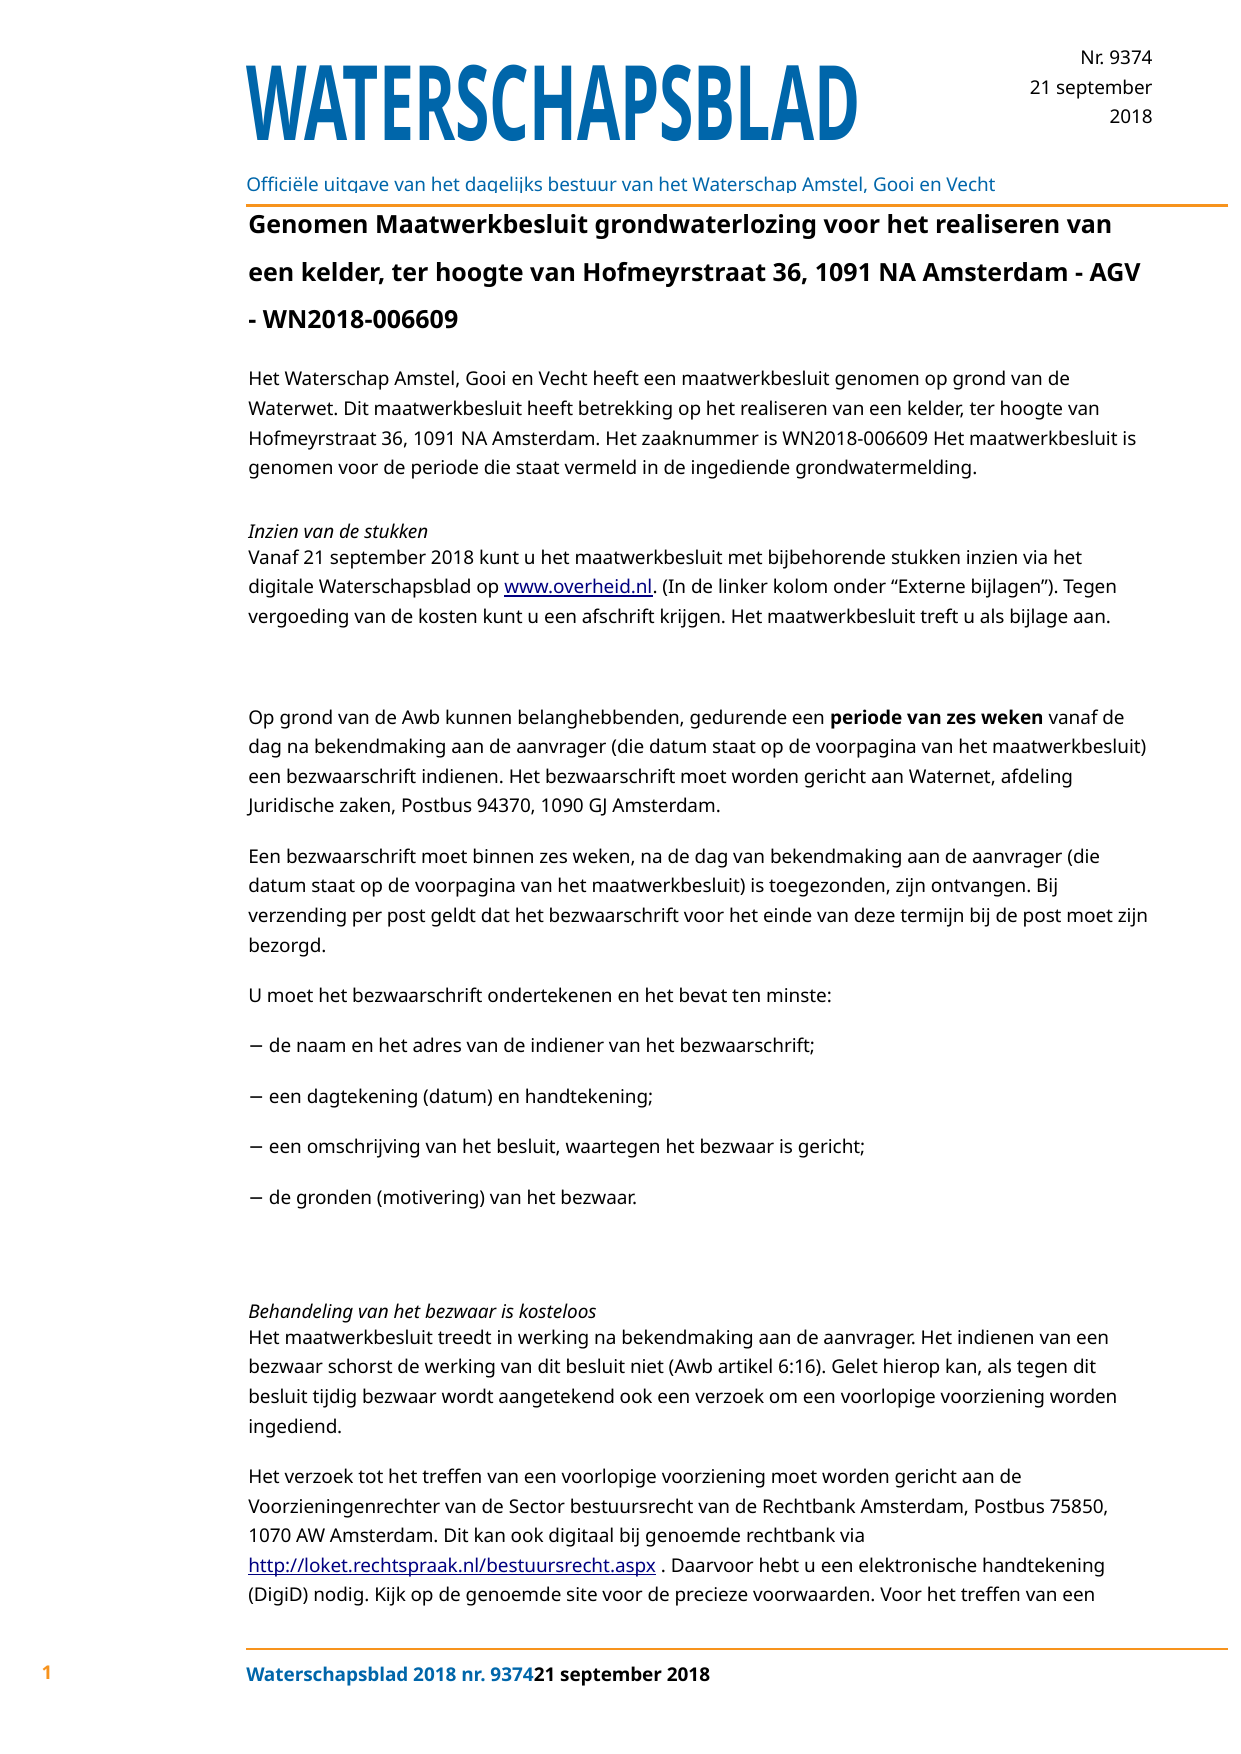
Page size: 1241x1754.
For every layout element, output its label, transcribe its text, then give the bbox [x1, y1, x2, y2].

text U moet het bezwaarschrift ondertekenen en het bevat ten minste: [248, 982, 1152, 1008]
text Het verzoek tot het treffen van een voorlopige voorziening moet worden gericht aan de Voorzieningenrechter van de Sector bestuursrecht van de Rechtbank Amsterdam, Postbus 75850, 1070 AW Amsterdam. Dit kan ook digitaal bij genoemde rechtbank via http://loket.rechtspraak.nl/bestuursrecht.aspx . Daarvoor hebt u een elektronische handtekening (DigiD) nodig. Kijk op de genoemde site voor de precieze voorwaarden. Voor het treffen van een [248, 1463, 1152, 1607]
text Genomen Maatwerkbesluit grondwaterlozing voor het realiseren van een kelder, ter hoogte van Hofmeyrstraat 36, 1091 NA Amsterdam - AGV - WN2018-006609 [248, 207, 1152, 336]
text − de gronden (motivering) van het bezwaar. [248, 1184, 1152, 1210]
text Het maatwerkbesluit treedt in werking na bekendmaking aan de aanvrager. Het indienen van een bezwaar schorst de werking van dit besluit niet (Awb artikel 6:16). Gelet hierop kan, als tegen dit besluit tijdig bezwaar wordt aangetekend ook een verzoek om een voorlopige voorziening worden ingediend. [248, 1324, 1152, 1438]
text Op grond van de Awb kunnen belanghebbenden, gedurende een periode van zes weken vanaf de dag na bekendmaking aan de aanvrager (die datum staat op de voorpagina van het maatwerkbesluit) een bezwaarschrift indienen. Het bezwaarschrift moet worden gericht aan Waternet, afdeling Juridische zaken, Postbus 94370, 1090 GJ Amsterdam. [248, 704, 1152, 818]
text Het Waterschap Amstel, Gooi en Vecht heeft een maatwerkbesluit genomen op grond van de Waterwet. Dit maatwerkbesluit heeft betrekking op het realiseren van een kelder, ter hoogte van Hofmeyrstraat 36, 1091 NA Amsterdam. Het zaaknummer is WN2018-006609 Het maatwerkbesluit is genomen voor de periode die staat vermeld in de ingediende grondwatermelding. [248, 366, 1152, 480]
text − een omschrijving van het besluit, waartegen het bezwaar is gericht; [248, 1133, 1152, 1159]
text Vanaf 21 september 2018 kunt u het maatwerkbesluit met bijbehorende stukken inzien via het digitale Waterschapsblad op www.overheid.nl. (In de linker kolom onder “Externe bijlagen”). Tegen vergoeding van de kosten kunt u een afschrift krijgen. Het maatwerkbesluit treft u als bijlage aan. [248, 544, 1152, 629]
text − een dagtekening (datum) en handtekening; [248, 1083, 1152, 1109]
picture [41, 47, 231, 172]
text Behandeling van het bezwaar is kosteloos [248, 1298, 1152, 1324]
text − de naam en het adres van de indiener van het bezwaarschrift; [248, 1033, 1152, 1058]
text Inzien van de stukken [248, 518, 1152, 544]
text Een bezwaarschrift moet binnen zes weken, na de dag van bekendmaking aan de aanvrager (die datum staat op de voorpagina van het maatwerkbesluit) is toegezonden, zijn ontvangen. Bij verzending per post geldt dat het bezwaarschrift voor het einde van deze termijn bij de post moet zijn bezorgd. [248, 843, 1152, 958]
